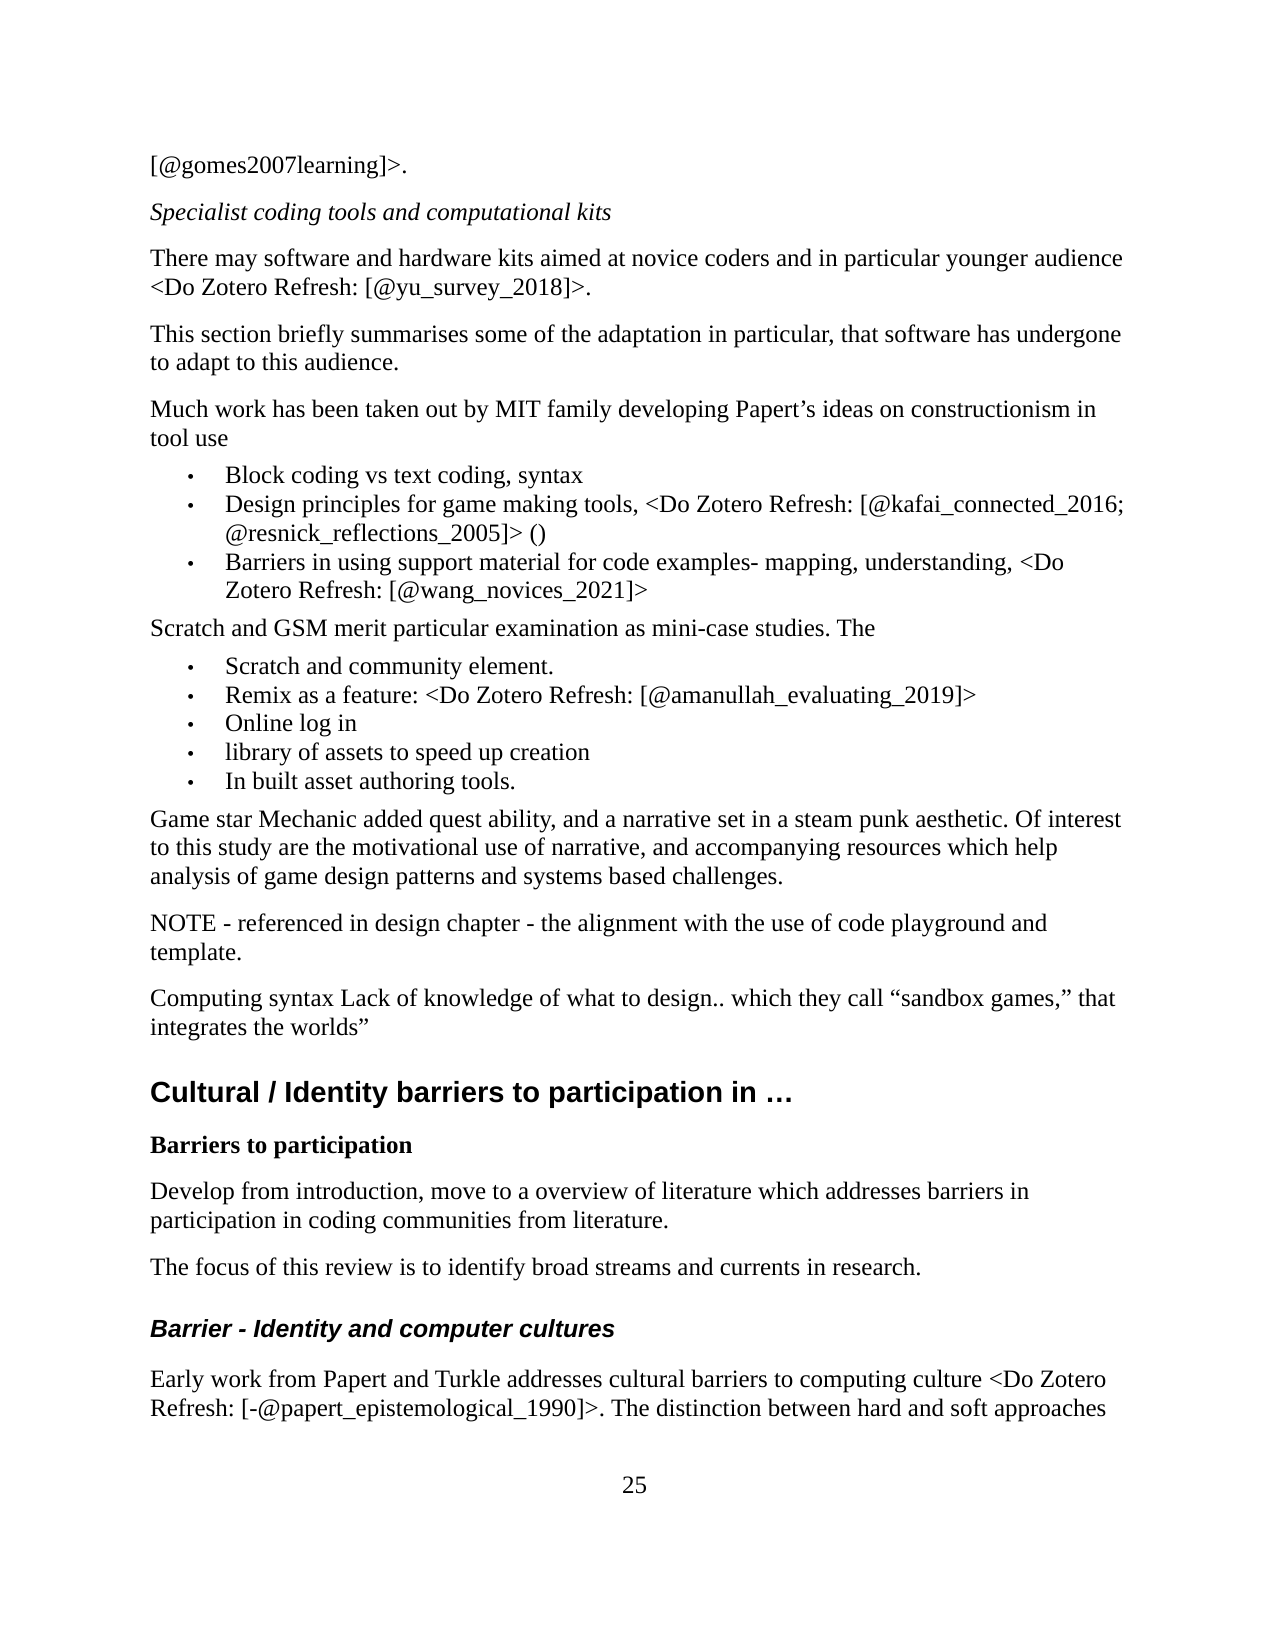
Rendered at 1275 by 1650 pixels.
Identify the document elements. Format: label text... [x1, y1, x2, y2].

subtitle Barrier - Identity and computer cultures [150, 1314, 1125, 1343]
text Specialist coding tools and computational kits [150, 197, 1125, 225]
list Barriers in using support material for code examples- mapping, understanding, <Do Zotero Refresh: [@wang_novices_2021]> [187, 547, 1125, 604]
text The focus of this review is to identify broad streams and currents in research. [150, 1252, 1125, 1281]
text Barriers to participation [150, 1130, 1125, 1158]
list Design principles for game making tools, <Do Zotero Refresh: [@kafai_connected_2016; @resnick_reflections_2005]> () [187, 489, 1125, 547]
text Much work has been taken out by MIT family developing Papert’s ideas on constructionism in tool use [150, 394, 1125, 452]
list Block coding vs text coding, syntax [187, 461, 1125, 489]
text Develop from introduction, move to a overview of literature which addresses barriers in participation in coding communities from literature. [150, 1176, 1125, 1234]
list Scratch and community element. [187, 651, 1125, 680]
list Online log in [187, 708, 1125, 737]
list library of assets to speed up creation [187, 737, 1125, 766]
text Game star Mechanic added quest ability, and a narrative set in a steam punk aesthetic. Of interest to this study are the motivational use of narrative, and accompanying resources which help analysis of game design patterns and systems based challenges. [150, 804, 1125, 890]
text Early work from Papert and Turkle addresses cultural barriers to computing culture <Do Zotero Refresh: [-@papert_epistemological_1990]>. The distinction between hard and soft approaches [150, 1364, 1125, 1422]
text NOTE - referenced in design chapter - the alignment with the use of code playground and template. [150, 908, 1125, 965]
list In built asset authoring tools. [187, 766, 1125, 795]
text [@gomes2007learning]>. [150, 150, 1125, 179]
text Computing syntax Lack of knowledge of what to design.. which they call “sandbox games,” that integrates the worlds” [150, 983, 1125, 1041]
subtitle Cultural / Identity barriers to participation in … [150, 1075, 1125, 1108]
text This section briefly summarises some of the adaptation in particular, that software has undergone to adapt to this audience. [150, 319, 1125, 376]
list Remix as a feature: <Do Zotero Refresh: [@amanullah_evaluating_2019]> [187, 680, 1125, 708]
text There may software and hardware kits aimed at novice coders and in particular younger audience <Do Zotero Refresh: [@yu_survey_2018]>. [150, 243, 1125, 301]
text Scratch and GSM merit particular examination as mini-case studies. The [150, 613, 1125, 642]
